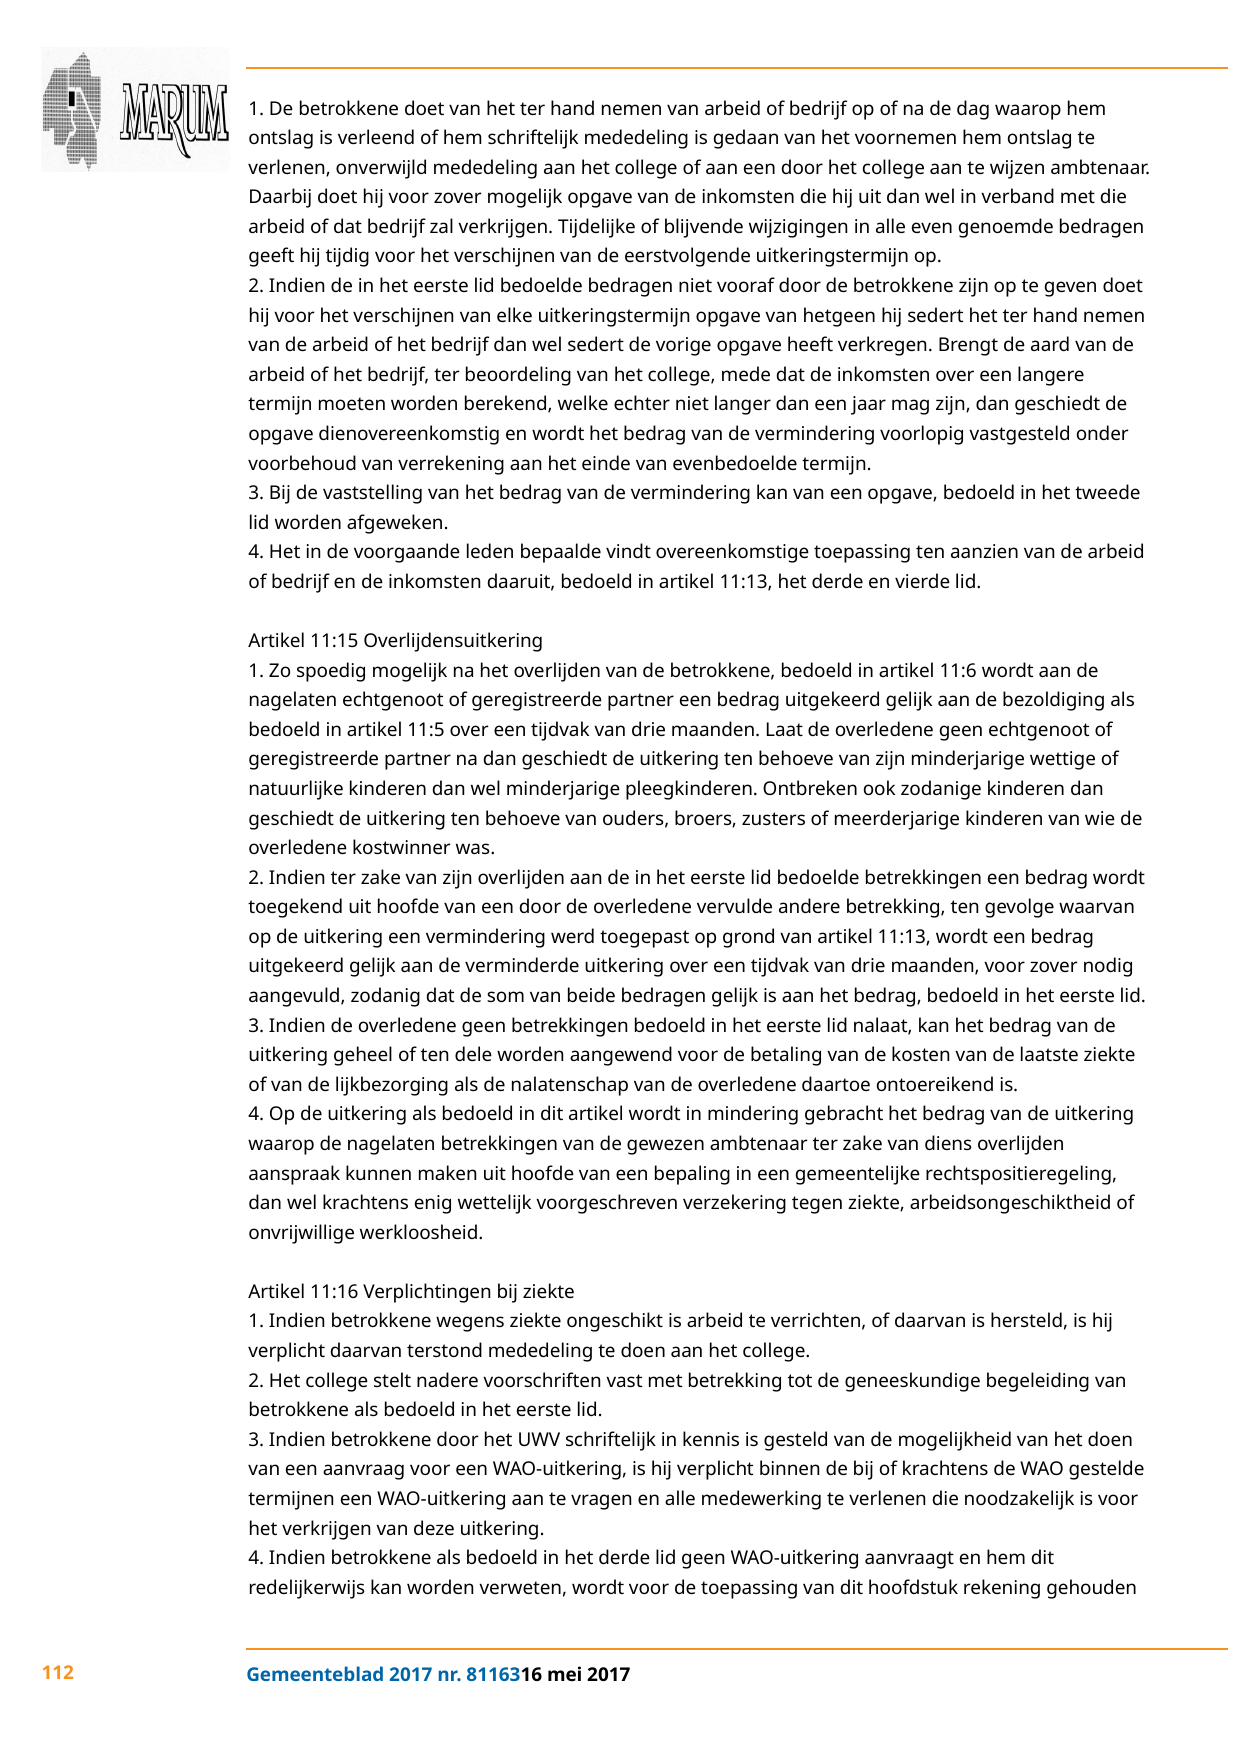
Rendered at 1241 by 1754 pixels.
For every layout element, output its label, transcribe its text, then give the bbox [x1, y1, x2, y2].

text 3. Indien betrokkene door het UWV schriftelijk in kennis is gesteld van de mogelijkheid van het doen van een aanvraag voor een WAO-uitkering, is hij verplicht binnen de bij of krachtens de WAO gestelde termijnen een WAO-uitkering aan te vragen en alle medewerking te verlenen die noodzakelijk is voor het verkrijgen van deze uitkering. [248, 1426, 1152, 1541]
text 4. Op de uitkering als bedoeld in dit artikel wordt in mindering gebracht het bedrag van de uitkering waarop de nagelaten betrekkingen van de gewezen ambtenaar ter zake van diens overlijden aanspraak kunnen maken uit hoofde van een bepaling in een gemeentelijke rechtspositieregeling, dan wel krachtens enig wettelijk voorgeschreven verzekering tegen ziekte, arbeidsongeschiktheid of onvrijwillige werkloosheid. [248, 1101, 1152, 1245]
text 4. Indien betrokkene als bedoeld in het derde lid geen WAO-uitkering aanvraagt en hem dit redelijkerwijs kan worden verweten, wordt voor de toepassing van dit hoofdstuk rekening gehouden [248, 1544, 1152, 1600]
picture [41, 47, 231, 172]
text 3. Bij de vaststelling van het bedrag van de vermindering kan van een opgave, bedoeld in het tweede lid worden afgeweken. [248, 479, 1152, 535]
text 1. Indien betrokkene wegens ziekte ongeschikt is arbeid te verrichten, of daarvan is hersteld, is hij verplicht daarvan terstond mededeling te doen aan het college. [248, 1308, 1152, 1363]
text 2. Het college stelt nadere voorschriften vast met betrekking tot de geneeskundige begeleiding van betrokkene als bedoeld in het eerste lid. [248, 1367, 1152, 1422]
text 1. Zo spoedig mogelijk na het overlijden van de betrokkene, bedoeld in artikel 11:6 wordt aan de nagelaten echtgenoot of geregistreerde partner een bedrag uitgekeerd gelijk aan de bezoldiging als bedoeld in artikel 11:5 over een tijdvak van drie maanden. Laat de overledene geen echtgenoot of geregistreerde partner na dan geschiedt de uitkering ten behoeve van zijn minderjarige wettige of natuurlijke kinderen dan wel minderjarige pleegkinderen. Ontbreken ook zodanige kinderen dan geschiedt de uitkering ten behoeve van ouders, broers, zusters of meerderjarige kinderen van wie de overledene kostwinner was. [248, 657, 1152, 860]
text 1. De betrokkene doet van het ter hand nemen van arbeid of bedrijf op of na de dag waarop hem ontslag is verleend of hem schriftelijk mededeling is gedaan van het voornemen hem ontslag te verlenen, onverwijld mededeling aan het college of aan een door het college aan te wijzen ambtenaar. Daarbij doet hij voor zover mogelijk opgave van de inkomsten die hij uit dan wel in verband met die arbeid of dat bedrijf zal verkrijgen. Tijdelijke of blijvende wijzigingen in alle even genoemde bedragen geeft hij tijdig voor het verschijnen van de eerstvolgende uitkeringstermijn op. [248, 95, 1152, 268]
text Artikel 11:16 Verplichtingen bij ziekte [248, 1278, 1152, 1304]
text Artikel 11:15 Overlijdensuitkering [248, 627, 1152, 653]
text 2. Indien de in het eerste lid bedoelde bedragen niet vooraf door de betrokkene zijn op te geven doet hij voor het verschijnen van elke uitkeringstermijn opgave van hetgeen hij sedert het ter hand nemen van de arbeid of het bedrijf dan wel sedert de vorige opgave heeft verkregen. Brengt de aard van de arbeid of het bedrijf, ter beoordeling van het college, mede dat de inkomsten over een langere termijn moeten worden berekend, welke echter niet langer dan een jaar mag zijn, dan geschiedt de opgave dienovereenkomstig en wordt het bedrag van de vermindering voorlopig vastgesteld onder voorbehoud van verrekening aan het einde van evenbedoelde termijn. [248, 272, 1152, 476]
text 2. Indien ter zake van zijn overlijden aan de in het eerste lid bedoelde betrekkingen een bedrag wordt toegekend uit hoofde van een door de overledene vervulde andere betrekking, ten gevolge waarvan op de uitkering een vermindering werd toegepast op grond van artikel 11:13, wordt een bedrag uitgekeerd gelijk aan de verminderde uitkering over een tijdvak van drie maanden, voor zover nodig aangevuld, zodanig dat de som van beide bedragen gelijk is aan het bedrag, bedoeld in het eerste lid. [248, 864, 1152, 1008]
text 3. Indien de overledene geen betrekkingen bedoeld in het eerste lid nalaat, kan het bedrag van de uitkering geheel of ten dele worden aangewend voor de betaling van de kosten van de laatste ziekte of van de lijkbezorging als de nalatenschap van de overledene daartoe ontoereikend is. [248, 1012, 1152, 1097]
text 4. Het in de voorgaande leden bepaalde vindt overeenkomstige toepassing ten aanzien van de arbeid of bedrijf en de inkomsten daaruit, bedoeld in artikel 11:13, het derde en vierde lid. [248, 538, 1152, 594]
